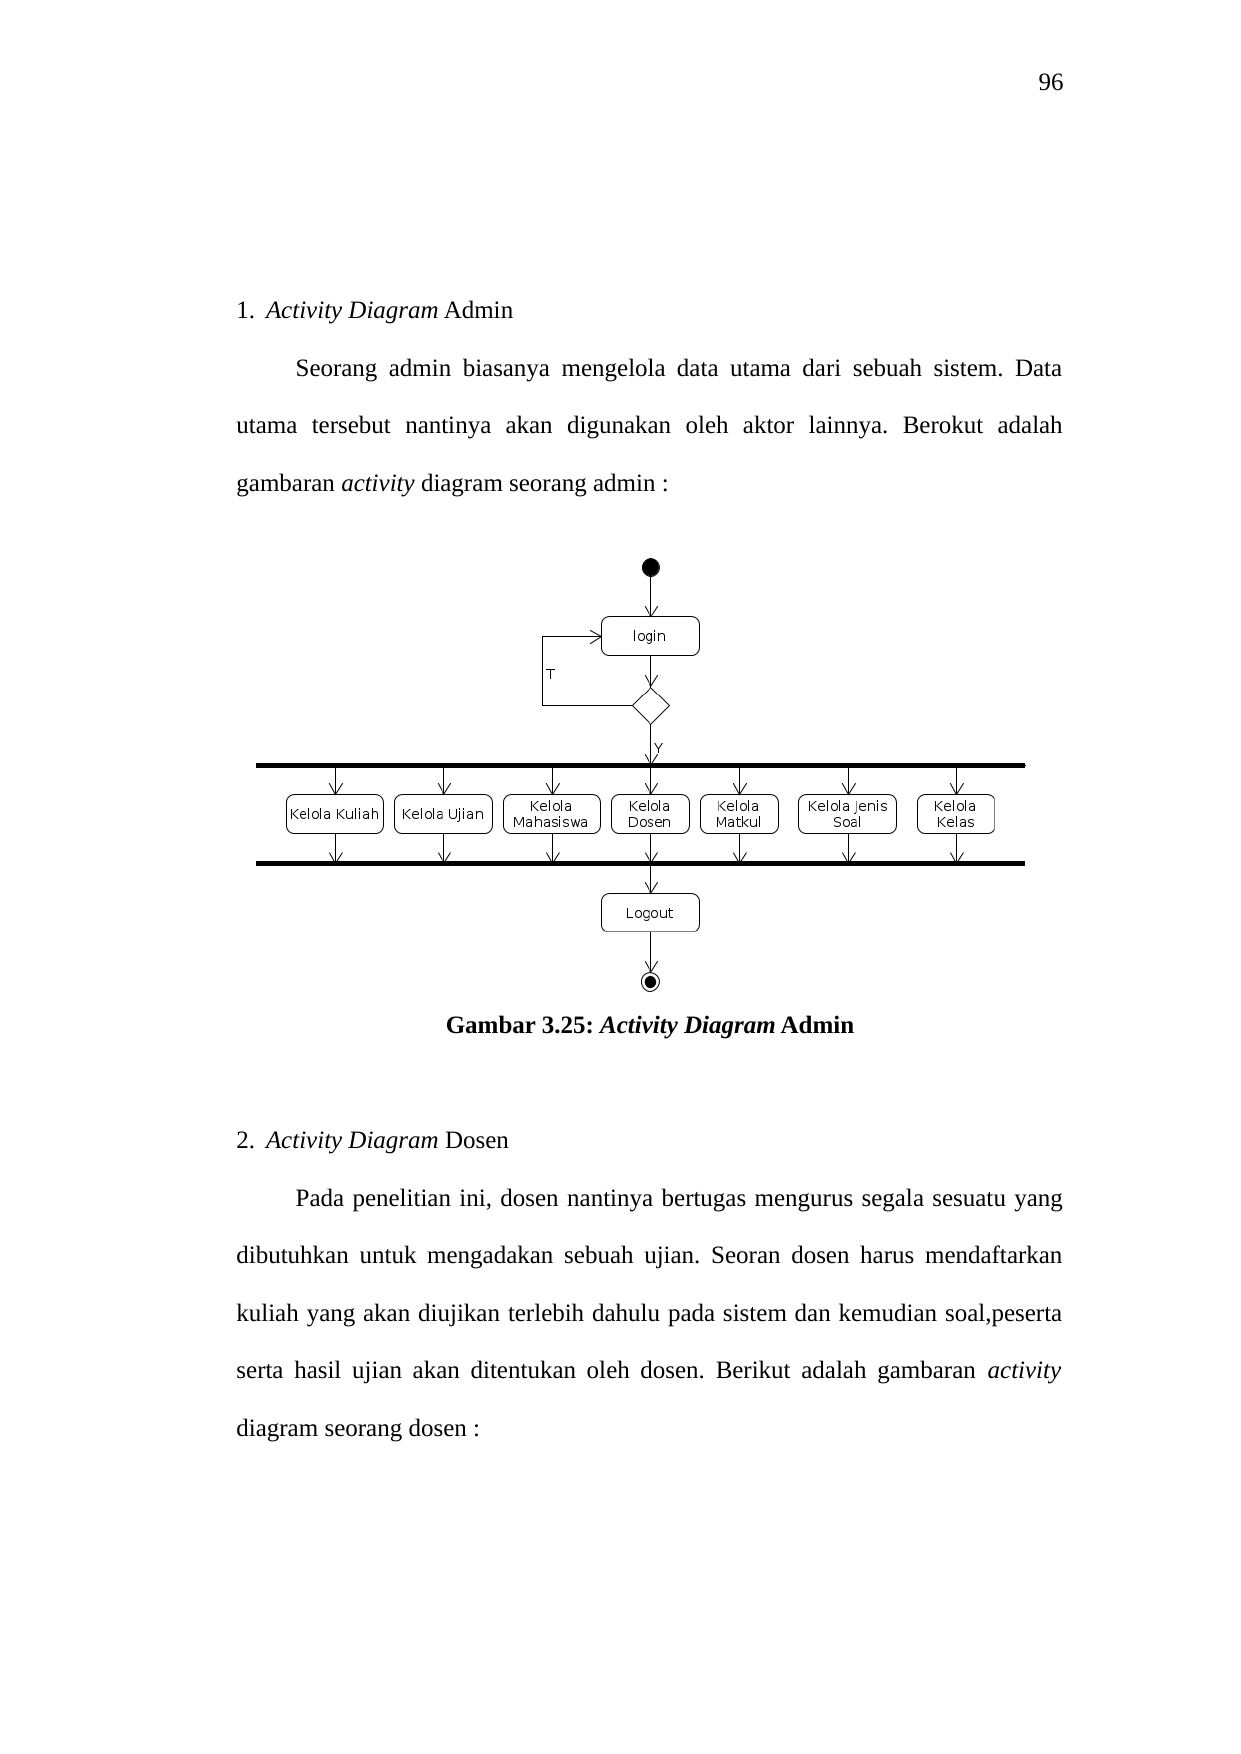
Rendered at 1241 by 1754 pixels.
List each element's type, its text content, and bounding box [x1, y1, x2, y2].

text Gambar 3.25: Activity Diagram Admin [236, 1011, 1063, 1039]
picture [236, 537, 1064, 1011]
list Activity Diagram Admin [236, 295, 1063, 324]
text Seorang admin biasanya mengelola data utama dari sebuah sistem. Data utama tersebut nantinya akan digunakan oleh aktor lainnya. Berokut adalah gambaran activity diagram seorang admin : [236, 353, 1063, 497]
list Activity Diagram Dosen [236, 1125, 1063, 1154]
text Pada penelitian ini, dosen nantinya bertugas mengurus segala sesuatu yang dibutuhkan untuk mengadakan sebuah ujian. Seoran dosen harus mendaftarkan kuliah yang akan diujikan terlebih dahulu pada sistem dan kemudian soal,peserta serta hasil ujian akan ditentukan oleh dosen. Berikut adalah gambaran activity diagram seorang dosen : [236, 1183, 1063, 1442]
